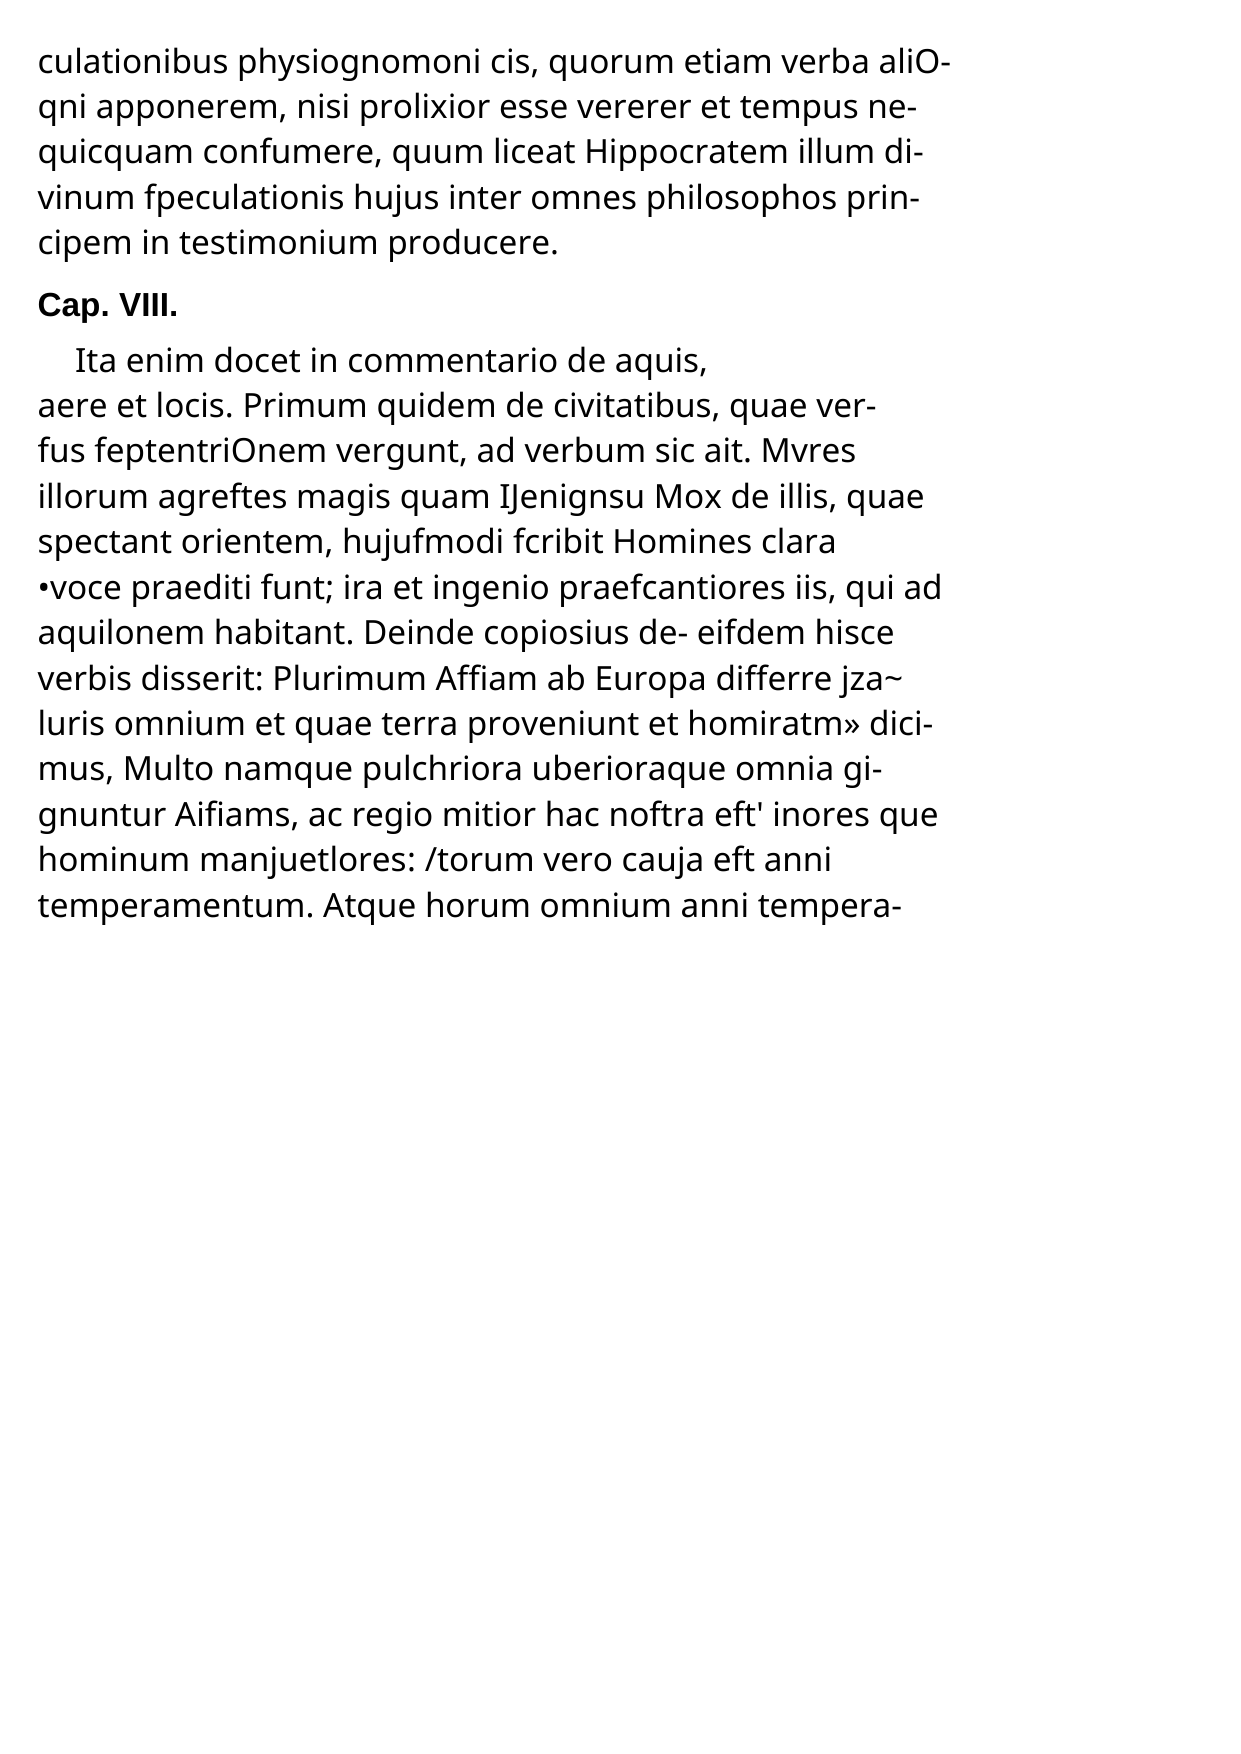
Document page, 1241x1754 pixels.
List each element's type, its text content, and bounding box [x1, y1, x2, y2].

subtitle Cap. VIII. [37, 285, 1203, 324]
text Ita enim docet in commentario de aquis, aere et locis. Primum quidem de civitatibus, quae ver- fus feptentriOnem vergunt, ad verbum sic ait. Mvres illorum agreftes magis quam IJenignsu Mox de illis, quae spectant orientem, hujufmodi fcribit Homines clara •voce praediti funt; ira et ingenio praefcantiores iis, qui ad aquilonem habitant. Deinde copiosius de- eifdem hisce verbis disserit: Plurimum Affiam ab Europa differre jza~ luris omnium et quae terra proveniunt et homiratm» dici- mus, Multo namque pulchriora uberioraque omnia gi- gnuntur Aifiams, ac regio mitior hac noftra eft' inores que hominum manjuetlores: /torum vero cauja eft anni temperamentum. Atque horum omnium anni tempera- [37, 336, 1203, 927]
text culationibus physiognomoni cis, quorum etiam verba aliO- qni apponerem, nisi prolixior esse vererer et tempus ne- quicquam confumere, quum liceat Hippocratem illum di- vinum fpeculationis hujus inter omnes philosophos prin- cipem in testimonium producere. [37, 37, 1203, 264]
